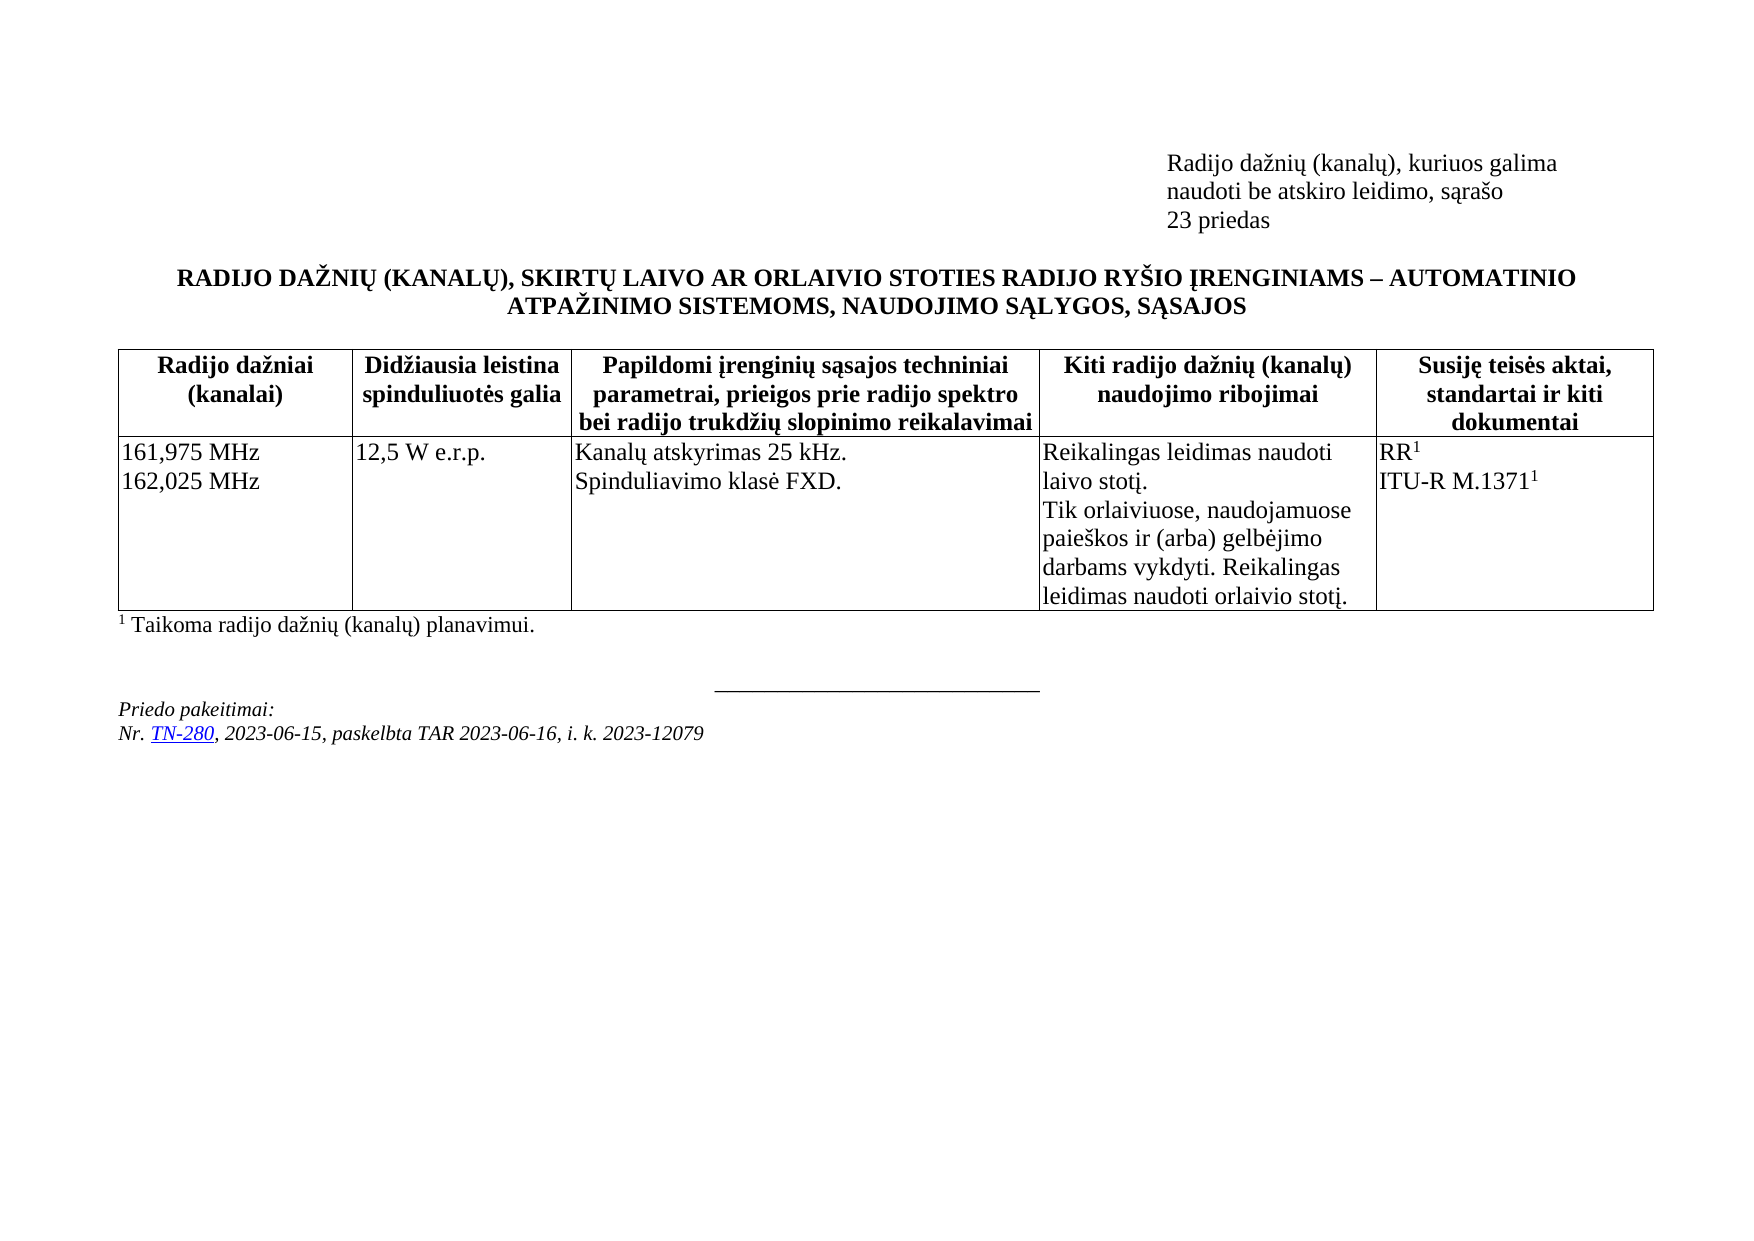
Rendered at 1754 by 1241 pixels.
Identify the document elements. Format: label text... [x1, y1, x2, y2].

text 1 Taikoma radijo dažnių (kanalų) planavimui. [118, 611, 1636, 637]
text 23 priedas [1167, 205, 1636, 234]
text __________________________ [118, 666, 1636, 694]
table_cell 12,5 W e.r.p. [353, 437, 571, 610]
table_header Didžiausia leistina spinduliuotės galia [353, 350, 571, 436]
table_cell Reikalingas leidimas naudoti laivo stotį. Tik orlaiviuose, naudojamuose paieškos ir (arba) gelbėjimo darbams vykdyti. Reikalingas leidimas naudoti orlaivio stotį. [1040, 437, 1376, 610]
text Nr. TN-280, 2023-06-15, paskelbta TAR 2023-06-16, i. k. 2023-12079 [118, 721, 1636, 745]
text Radijo dažnių (kanalų), kuriuos galima [1167, 148, 1636, 176]
table_cell RR1 ITU-R M.13711 [1377, 437, 1653, 610]
text Priedo pakeitimai: [118, 697, 1636, 721]
text RADIJO DAŽNIŲ (KANALŲ), SKIRTŲ LAIVO AR ORLAIVIO STOTIES RADIJO RYŠIO ĮRENGINIAMS – AUTOMATINIO ATPAŽINIMO SISTEMOMS, NAUDOJIMO SĄLYGOS, SĄSAJOS [118, 263, 1636, 320]
table_header Papildomi įrenginių sąsajos techniniai parametrai, prieigos prie radijo spektro bei radijo trukdžių slopinimo reikalavimai [572, 350, 1039, 436]
table_cell 161,975 MHz 162,025 MHz [119, 437, 352, 610]
table_header Kiti radijo dažnių (kanalų) naudojimo ribojimai [1040, 350, 1376, 436]
text naudoti be atskiro leidimo, sąrašo [1167, 176, 1636, 205]
table_header Radijo dažniai (kanalai) [119, 350, 352, 436]
table_header Susiję teisės aktai, standartai ir kiti dokumentai [1377, 350, 1653, 436]
table_cell Kanalų atskyrimas 25 kHz. Spinduliavimo klasė FXD. [572, 437, 1039, 610]
